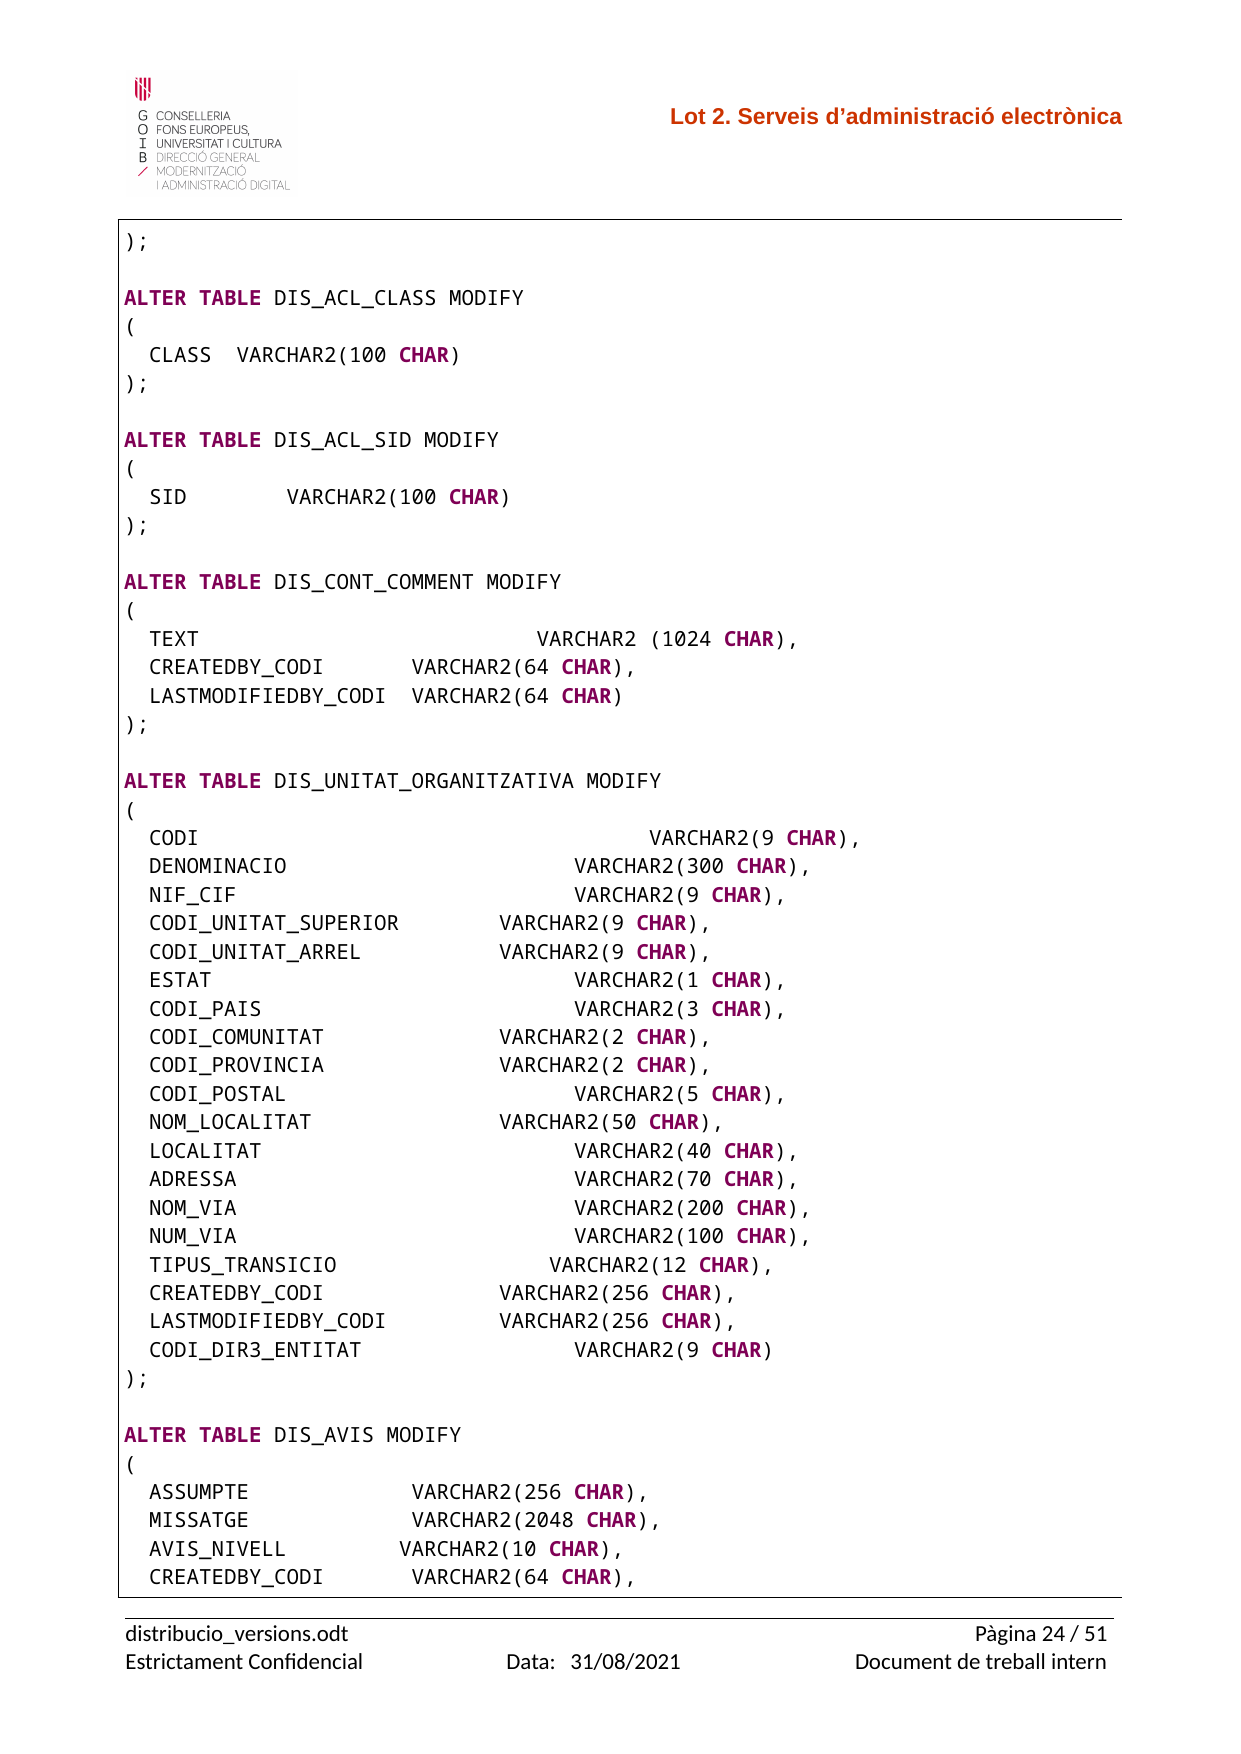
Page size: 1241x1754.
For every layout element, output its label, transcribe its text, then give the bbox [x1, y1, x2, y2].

table_header ); ALTER TABLE DIS_ACL_CLASS MODIFY ( CLASS VARCHAR2(100 CHAR) ); ALTER TABLE DIS_ACL_SID MODIFY ( SID VARCHAR2(100 CHAR) ); ALTER TABLE DIS_CONT_COMMENT MODIFY ( TEXT VARCHAR2 (1024 CHAR), CREATEDBY_CODI VARCHAR2(64 CHAR), LASTMODIFIEDBY_CODI VARCHAR2(64 CHAR) ); ALTER TABLE DIS_UNITAT_ORGANITZATIVA MODIFY ( CODI VARCHAR2(9 CHAR), DENOMINACIO VARCHAR2(300 CHAR), NIF_CIF VARCHAR2(9 CHAR), CODI_UNITAT_SUPERIOR VARCHAR2(9 CHAR), CODI_UNITAT_ARREL VARCHAR2(9 CHAR), ESTAT VARCHAR2(1 CHAR), CODI_PAIS VARCHAR2(3 CHAR), CODI_COMUNITAT VARCHAR2(2 CHAR), CODI_PROVINCIA VARCHAR2(2 CHAR), CODI_POSTAL VARCHAR2(5 CHAR), NOM_LOCALITAT VARCHAR2(50 CHAR), LOCALITAT VARCHAR2(40 CHAR), ADRESSA VARCHAR2(70 CHAR), NOM_VIA VARCHAR2(200 CHAR), NUM_VIA VARCHAR2(100 CHAR), TIPUS_TRANSICIO VARCHAR2(12 CHAR), CREATEDBY_CODI VARCHAR2(256 CHAR), LASTMODIFIEDBY_CODI VARCHAR2(256 CHAR), CODI_DIR3_ENTITAT VARCHAR2(9 CHAR) ); ALTER TABLE DIS_AVIS MODIFY ( ASSUMPTE VARCHAR2(256 CHAR), MISSATGE VARCHAR2(2048 CHAR), AVIS_NIVELL VARCHAR2(10 CHAR), CREATEDBY_CODI VARCHAR2(64 CHAR), [119, 220, 1122, 1597]
picture [126, 70, 299, 197]
